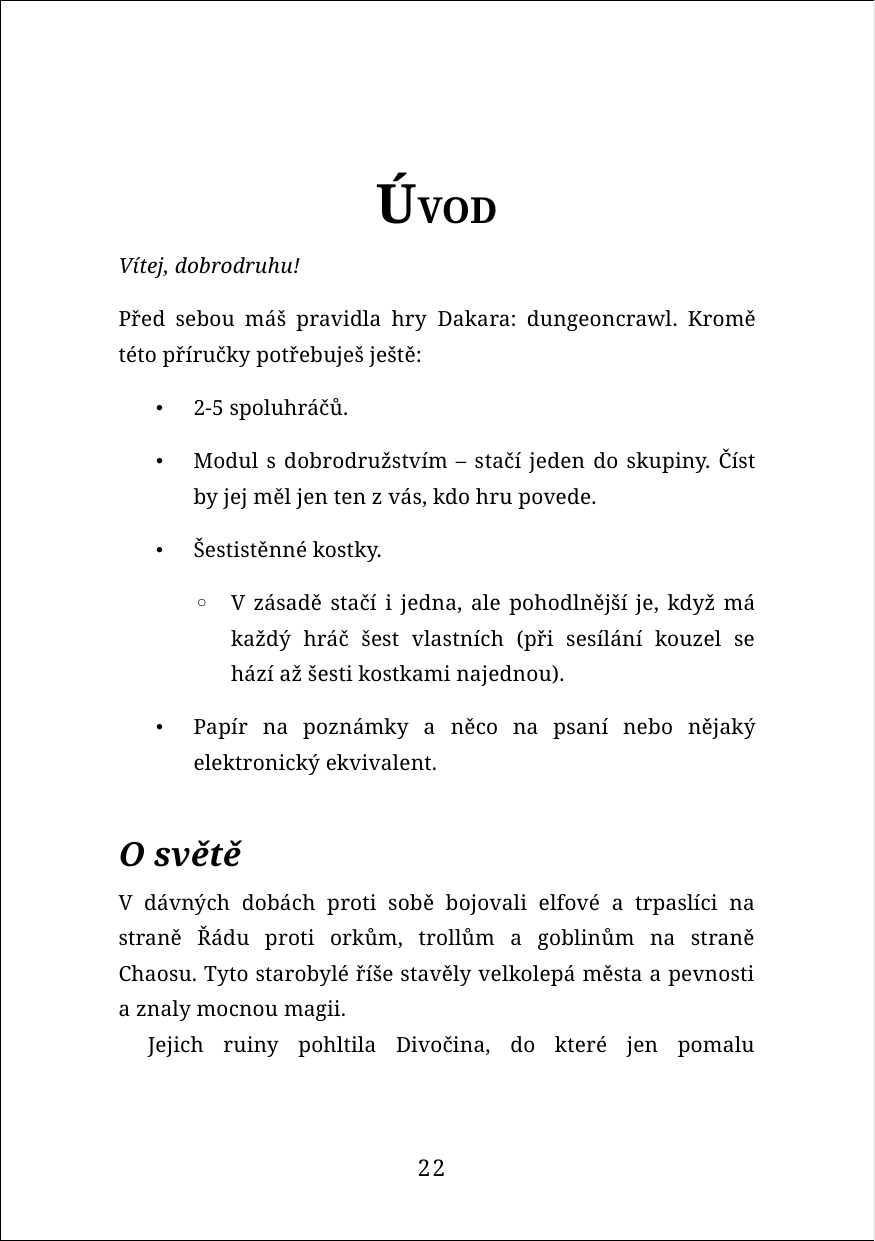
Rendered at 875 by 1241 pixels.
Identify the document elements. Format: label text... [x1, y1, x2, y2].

subtitle O světě [118, 831, 756, 876]
text V dávných dobách proti sobě bojovali elfové a trpaslíci na straně Řádu proti orkům, trollům a goblinům na straně Chaosu. Tyto starobylé říše stavěly velkolepá města a pevnosti a znaly mocnou magii. Jejich ruiny pohltila Divočina, do které jen pomalu [118, 888, 756, 1058]
list V⁠ zásadě stačí i⁠ jedna, ale pohodlnější je, když má každý hráč šest vlastních (při sesílání kouzel se hází až šesti kostkami najednou). [193, 588, 756, 688]
list 2-5 spoluhráčů. [156, 393, 756, 421]
text Vítej, dobrodruhu! [118, 251, 756, 279]
subtitle Úvod [118, 166, 756, 239]
text Před sebou máš pravidla hry Dakara: dungeoncrawl. Kromě této příručky potřebuješ ještě: [118, 304, 756, 368]
list Papír na poznámky a⁠ něco na psaní nebo nějaký elektronický ekvivalent. [156, 712, 756, 776]
list Modul s dobrodružstvím – stačí jeden do skupiny. Číst by jej měl jen ten z vás, kdo hru povede. [156, 446, 756, 510]
list Šestistěnné kostky. [156, 535, 756, 563]
